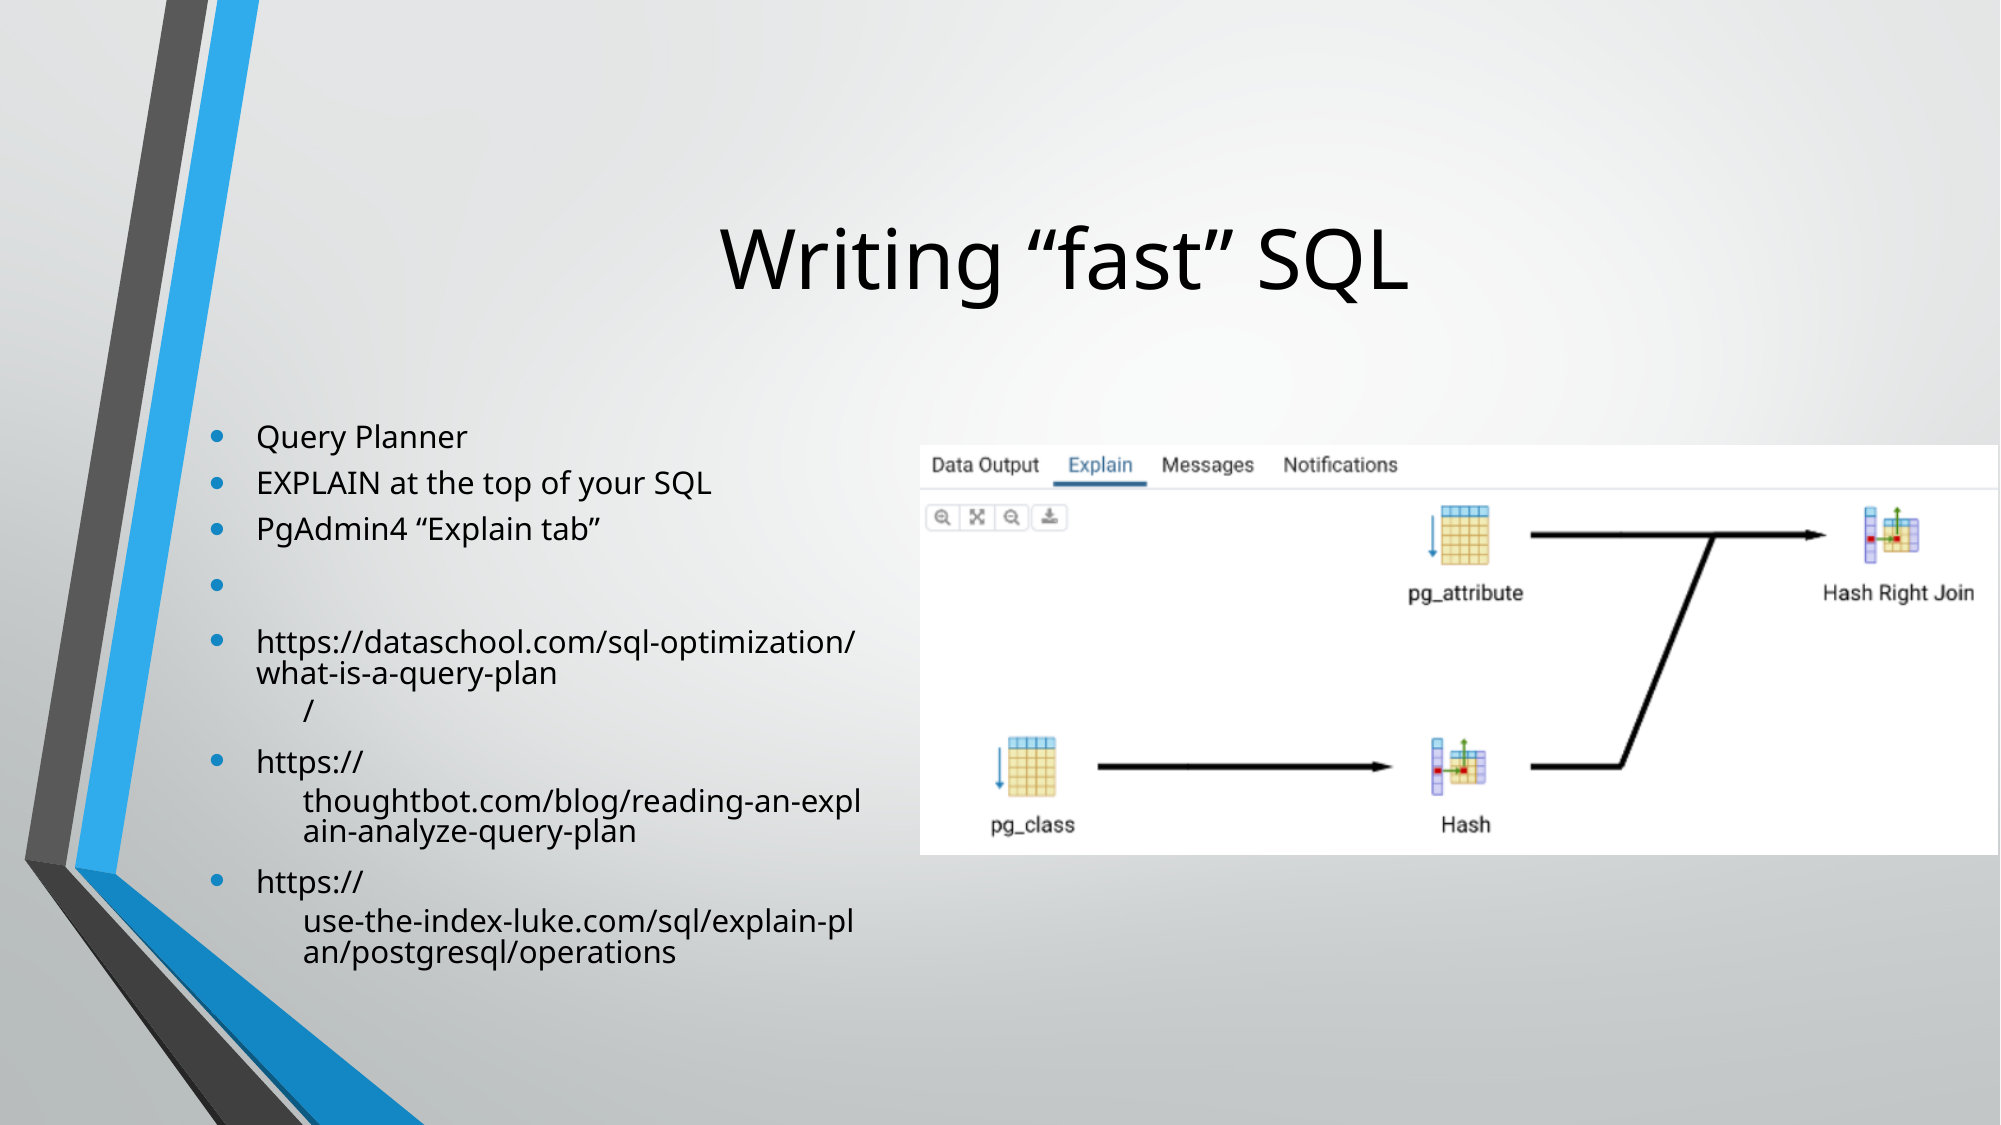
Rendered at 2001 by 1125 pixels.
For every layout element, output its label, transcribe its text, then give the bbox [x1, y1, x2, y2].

picture [920, 446, 1998, 855]
title Writing “fast” SQL [243, 112, 1887, 400]
list Query Planner EXPLAIN at the top of your SQL PgAdmin4 “Explain tab” https://dataschool.com/sql-optimization/what-is-a-query-plan/ https://thoughtbot.com/blog/reading-an-explain-analyze-query-plan https://use-the-index-luke.com/sql/explain-plan/postgresql/operations [194, 413, 888, 927]
